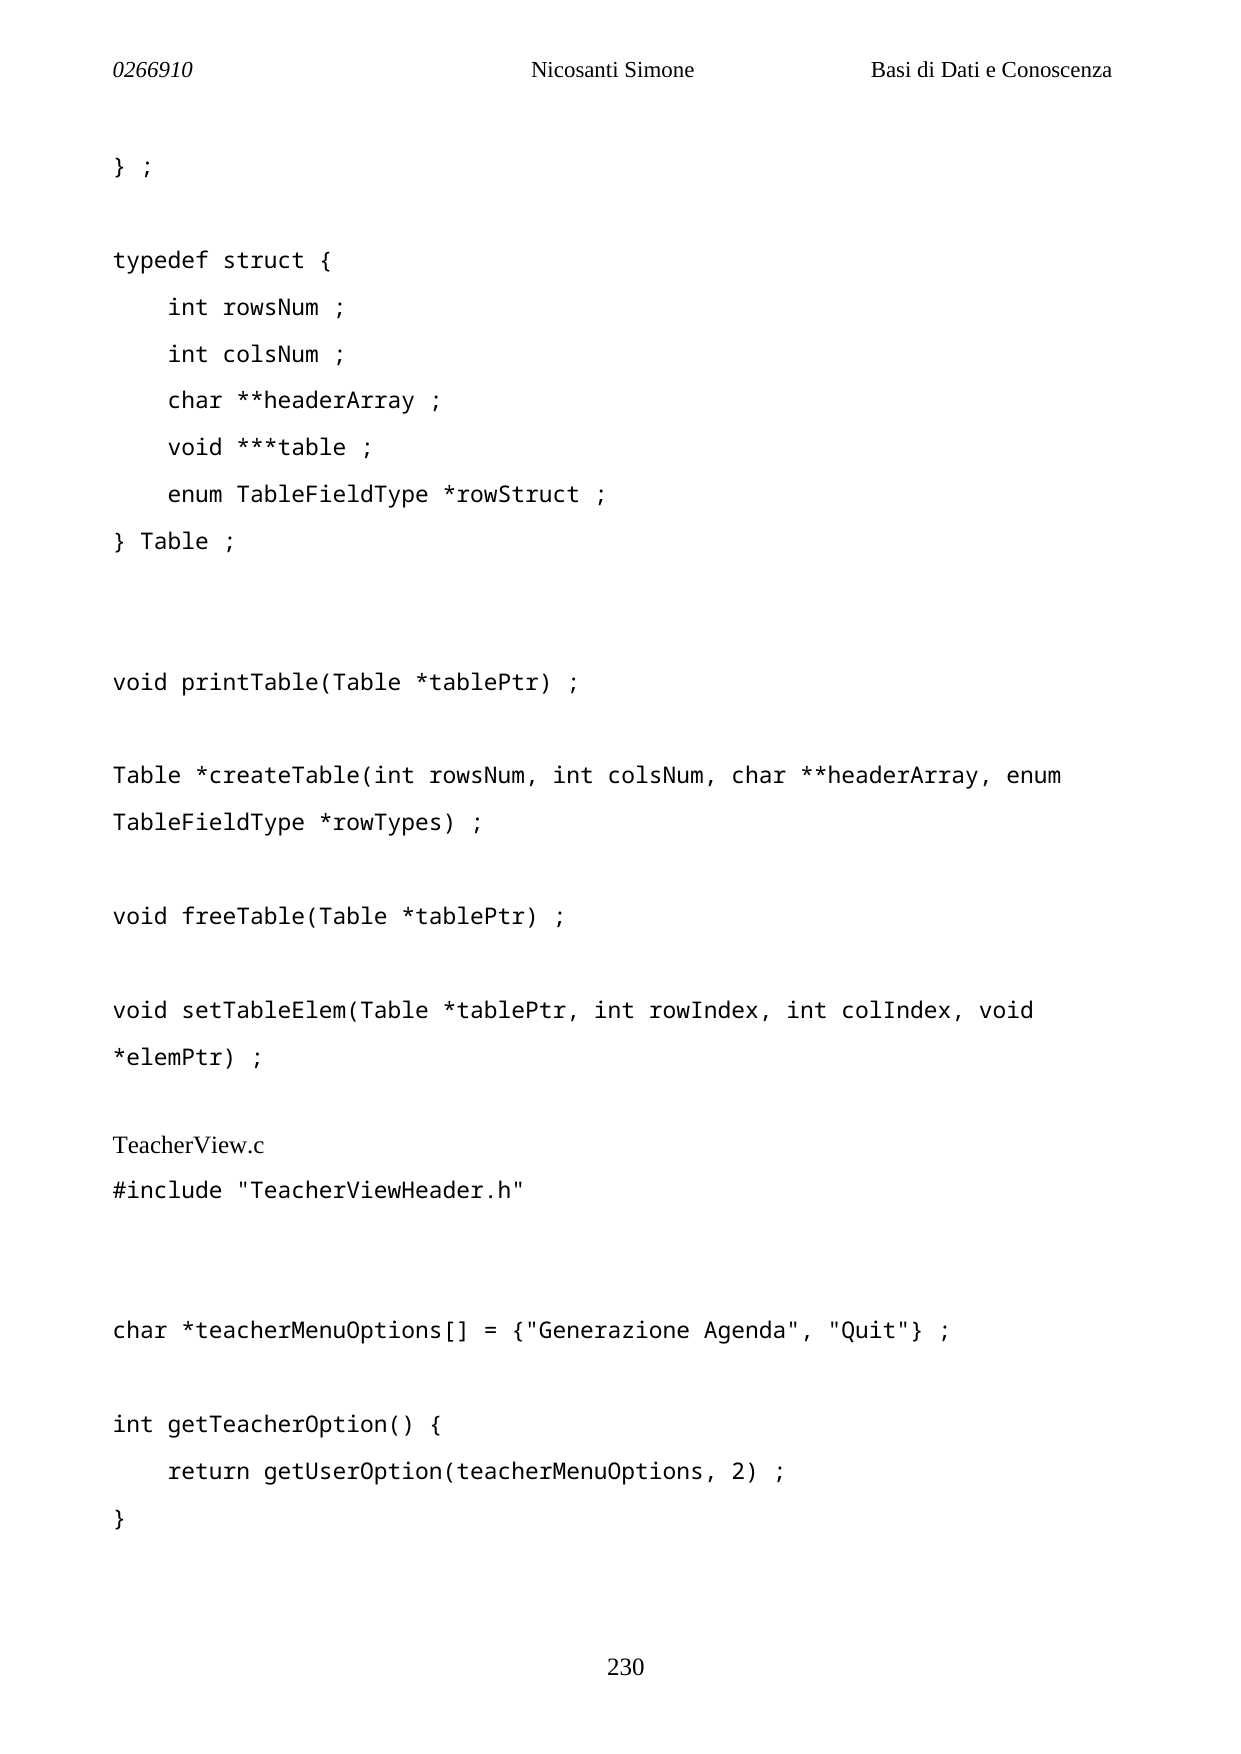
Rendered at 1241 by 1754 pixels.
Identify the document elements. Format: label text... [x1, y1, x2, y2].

text enum TableFieldType *rowStruct ; [112, 478, 1128, 509]
text char *teacherMenuOptions[] = {"Generazione Agenda", "Quit"} ; [112, 1314, 1128, 1346]
text Table *createTable(int rowsNum, int colsNum, char **headerArray, enum TableFieldType *rowTypes) ; [112, 759, 1128, 837]
text int colsNum ; [112, 337, 1128, 369]
text char **headerArray ; [112, 384, 1128, 416]
text typedef struct { [112, 244, 1128, 275]
text return getUserOption(teacherMenuOptions, 2) ; [112, 1455, 1128, 1486]
text int getTeacherOption() { [112, 1408, 1128, 1439]
text void freeTable(Table *tablePtr) ; [112, 900, 1128, 931]
text int rowsNum ; [112, 291, 1128, 322]
text TeacherView.c [112, 1131, 1128, 1159]
text void setTableElem(Table *tablePtr, int rowIndex, int colIndex, void *elemPtr) ; [112, 994, 1128, 1072]
text void printTable(Table *tablePtr) ; [112, 666, 1128, 697]
text } [112, 1502, 1128, 1533]
text } ; [112, 150, 1128, 181]
text void ***table ; [112, 431, 1128, 462]
text #include "TeacherViewHeader.h" [112, 1174, 1128, 1205]
text } Table ; [112, 525, 1128, 556]
